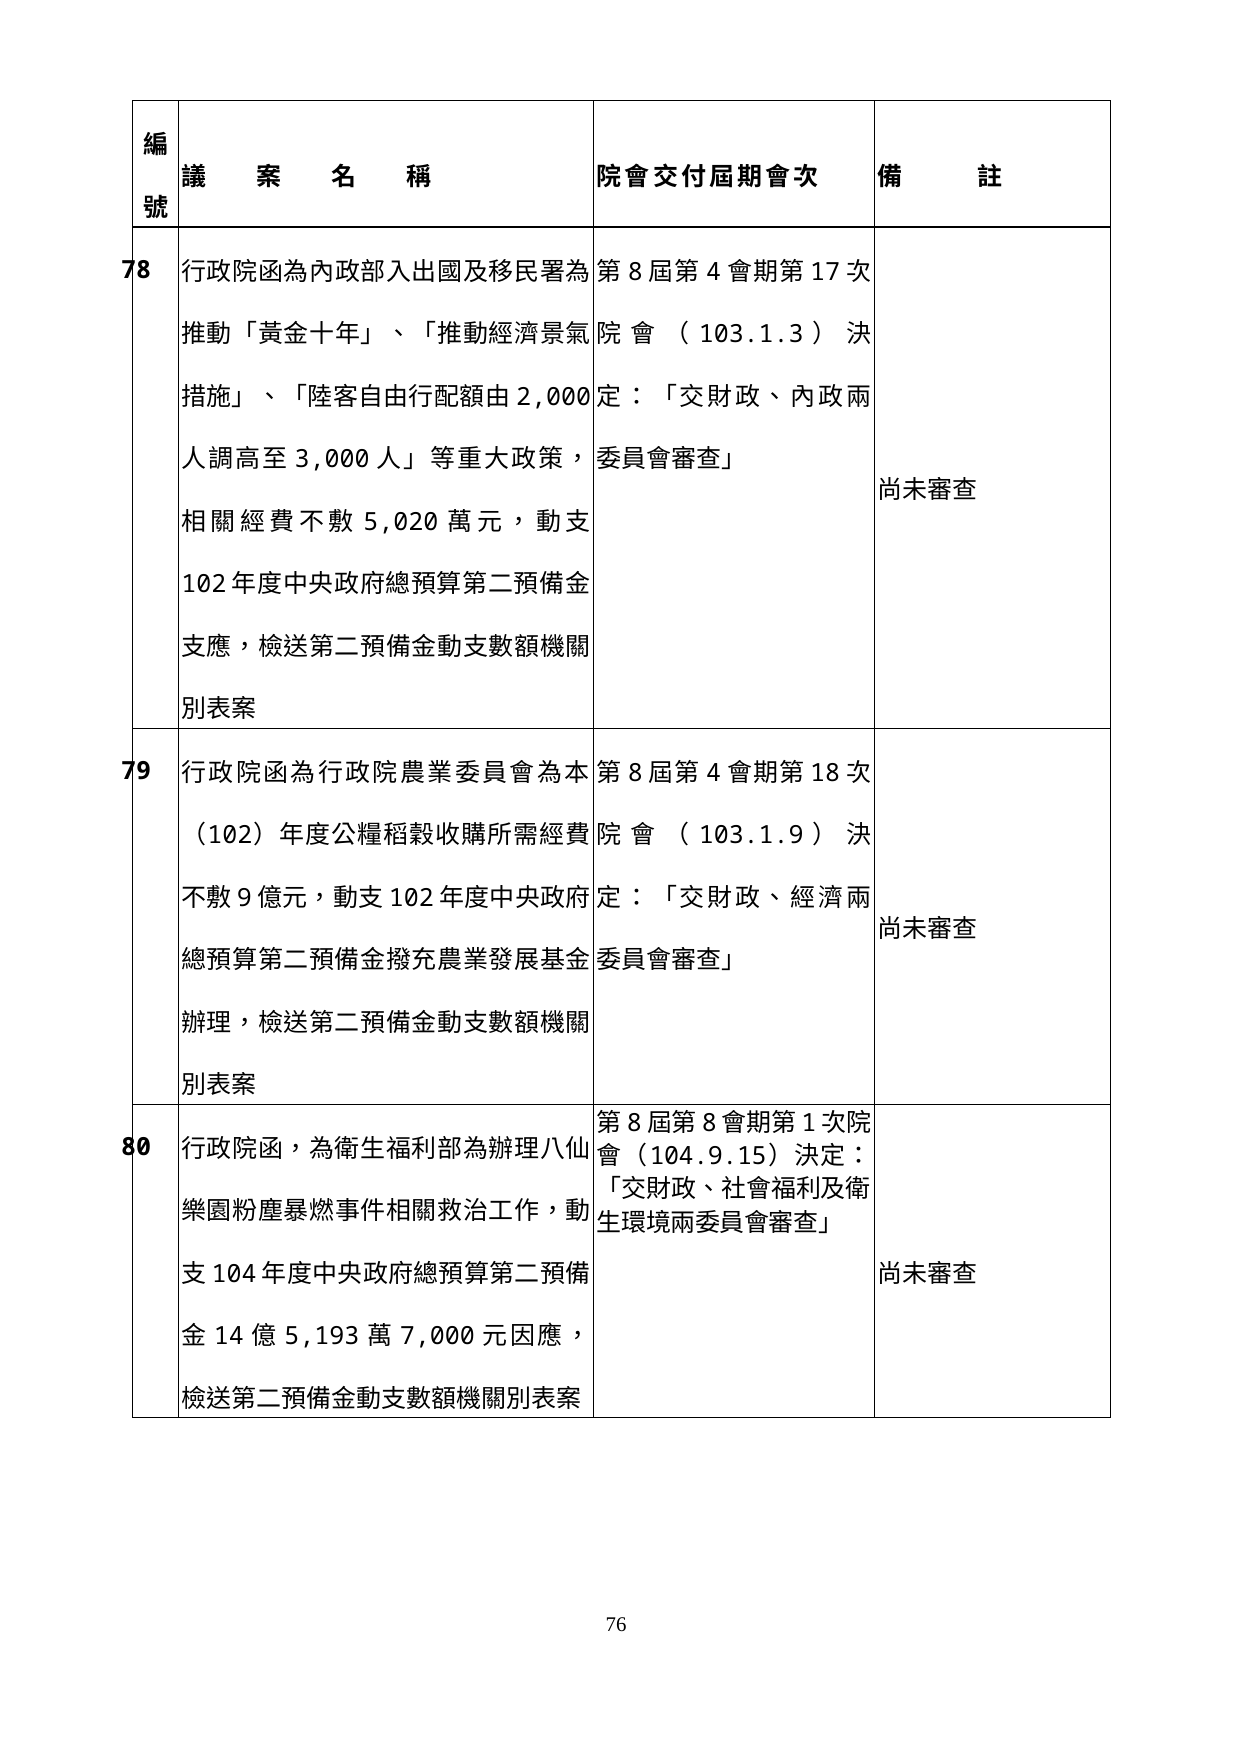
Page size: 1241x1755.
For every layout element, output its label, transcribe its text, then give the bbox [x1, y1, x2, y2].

table_cell 尚未審查 [875, 1105, 1110, 1417]
table_cell 行政院函為內政部入出國及移民署為推動「黃金十年」、「推動經濟景氣措施」、「陸客自由行配額由2,000人調高至3,000人」等重大政策，相關經費不敷5,020萬元，動支102年度中央政府總預算第二預備金支應，檢送第二預備金動支數額機關別表案 [179, 228, 593, 727]
table_cell [133, 729, 178, 1103]
table_header 編號 [133, 101, 178, 226]
table_cell 行政院函為行政院農業委員會為本（102）年度公糧稻穀收購所需經費不敷9億元，動支102年度中央政府總預算第二預備金撥充農業發展基金辦理，檢送第二預備金動支數額機關別表案 [179, 729, 593, 1103]
table_header 院會交付屆期會次 [594, 101, 874, 226]
table_cell [133, 1105, 178, 1417]
table_cell 行政院函，為衛生福利部為辦理八仙樂園粉塵暴燃事件相關救治工作，動支104年度中央政府總預算第二預備金14億5,193萬7,000元因應，檢送第二預備金動支數額機關別表案 [179, 1105, 593, 1417]
table_header 議 案 名 稱 [179, 101, 593, 226]
table_cell 第8屆第8會期第1次院會（104.9.15）決定：「交財政、社會福利及衛生環境兩委員會審查」 [594, 1105, 874, 1417]
table_cell 第8屆第4會期第17次院會（103.1.3）決定：「交財政、內政兩委員會審查」 [594, 228, 874, 727]
table_header 備 註 [875, 101, 1110, 226]
table_cell 第8屆第4會期第18次院會（103.1.9）決定：「交財政、經濟兩委員會審查」 [594, 729, 874, 1103]
table_cell [133, 228, 178, 727]
table_cell 尚未審查 [875, 228, 1110, 727]
table_cell 尚未審查 [875, 729, 1110, 1103]
